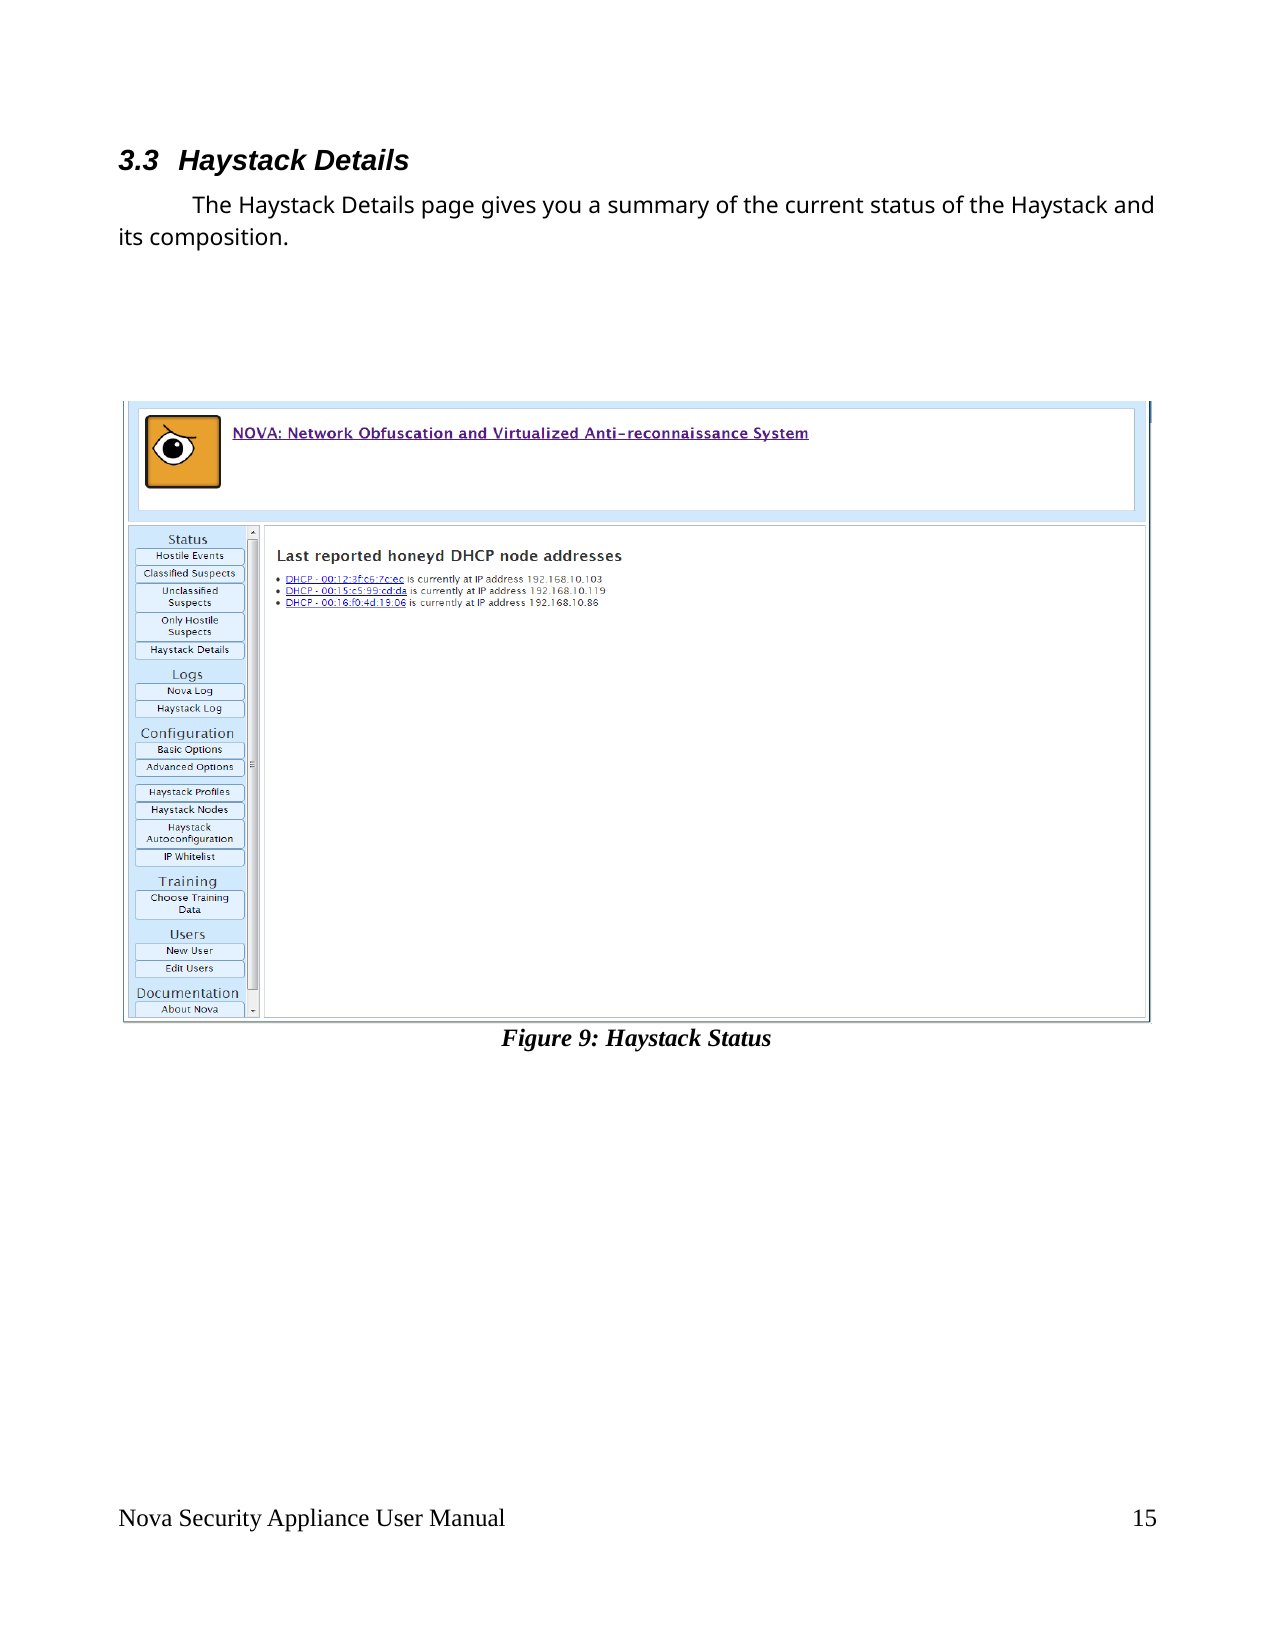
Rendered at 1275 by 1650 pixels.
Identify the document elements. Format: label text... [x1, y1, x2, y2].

subtitle Haystack Details [118, 143, 1157, 177]
text The Haystack Details page gives you a summary of the current status of the Haystack and its composition. [118, 189, 1157, 252]
text Figure 9: Haystack Status [123, 1024, 1152, 1052]
